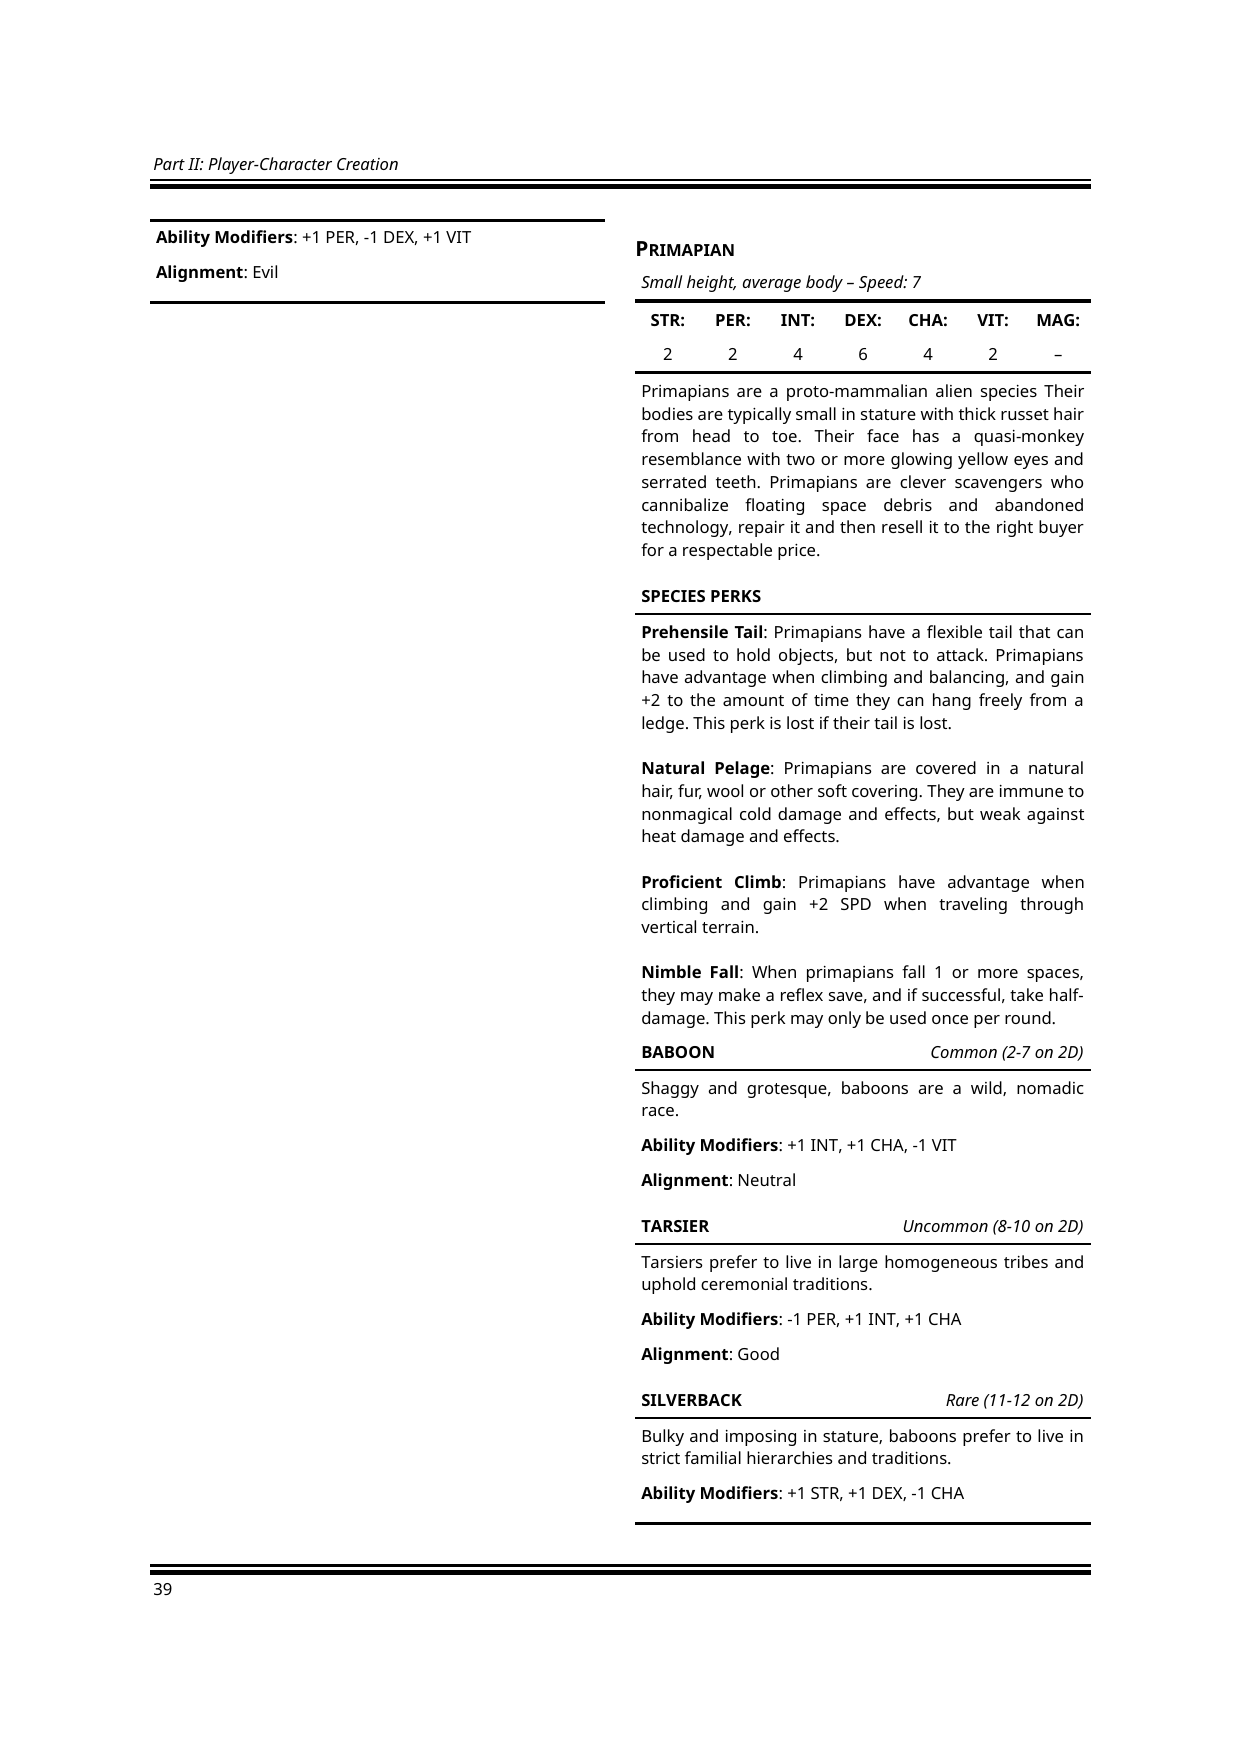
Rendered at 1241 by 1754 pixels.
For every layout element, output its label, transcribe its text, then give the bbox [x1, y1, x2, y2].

table_header Rare (11-12 on 2D) [916, 1383, 1091, 1417]
table_cell 6 [830, 337, 895, 371]
table_cell Ability Modifiers: +1 PER, -1 DEX, +1 VIT Alignment: Evil [150, 222, 605, 301]
table_cell 2 [700, 337, 765, 371]
table_cell Shaggy and grotesque, baboons are a wild, nomadic race. Ability Modifiers: +1 INT, +1 CHA, -1 VIT Alignment: Neutral [635, 1071, 1091, 1209]
table_cell 4 [895, 337, 960, 371]
table_header Common (2-7 on 2D) [907, 1035, 1091, 1069]
table_cell INT: [765, 303, 830, 337]
table_cell Primapians are a proto-mammalian alien species Their bodies are typically small in stature with thick russet hair from head to toe. Their face has a quasi-monkey resemblance with two or more glowing yellow eyes and serrated teeth. Primapians are clever scavengers who cannibalize floating space debris and abandoned technology, repair it and then resell it to the right buyer for a respectable price. [635, 374, 1091, 579]
table_cell Prehensile Tail: Primapians have a flexible tail that can be used to hold objects, but not to attack. Primapians have advantage when climbing and balancing, and gain +2 to the amount of time they can hang freely from a ledge. This perk is lost if their tail is lost. Natural Pelage: Primapians are covered in a natural hair, fur, wool or other soft covering. They are immune to nonmagical cold damage and effects, but weak against heat damage and effects. Proficient Climb: Primapians have advantage when climbing and gain +2 SPD when traveling through vertical terrain. Nimble Fall: When primapians fall 1 or more spaces, they may make a reflex save, and if successful, take half-damage. This perk may only be used once per round. [635, 615, 1091, 1035]
table_header Species Perks [635, 579, 1091, 613]
table_cell Tarsiers prefer to live in large homogeneous tribes and uphold ceremonial traditions. Ability Modifiers: -1 PER, +1 INT, +1 CHA Alignment: Good [635, 1245, 1091, 1383]
table_header Small height, average body – Speed: 7 [635, 265, 1091, 299]
table_header Silverback [635, 1383, 916, 1417]
table_cell PER: [700, 303, 765, 337]
table_cell 2 [635, 337, 700, 371]
table_cell MAG: [1025, 303, 1091, 337]
table_header Tarsier [635, 1209, 879, 1243]
table_cell 4 [765, 337, 830, 371]
table_cell Bulky and imposing in stature, baboons prefer to live in strict familial hierarchies and traditions. Ability Modifiers: +1 STR, +1 DEX, -1 CHA [635, 1419, 1091, 1522]
table_header Baboon [635, 1035, 907, 1069]
table_header Uncommon (8-10 on 2D) [879, 1209, 1091, 1243]
table_cell 2 [960, 337, 1025, 371]
text Primapian [635, 234, 1091, 262]
table_cell STR: [635, 303, 700, 337]
table_cell VIT: [960, 303, 1025, 337]
table_cell – [1025, 337, 1091, 371]
table_cell CHA: [895, 303, 960, 337]
table_cell DEX: [830, 303, 895, 337]
